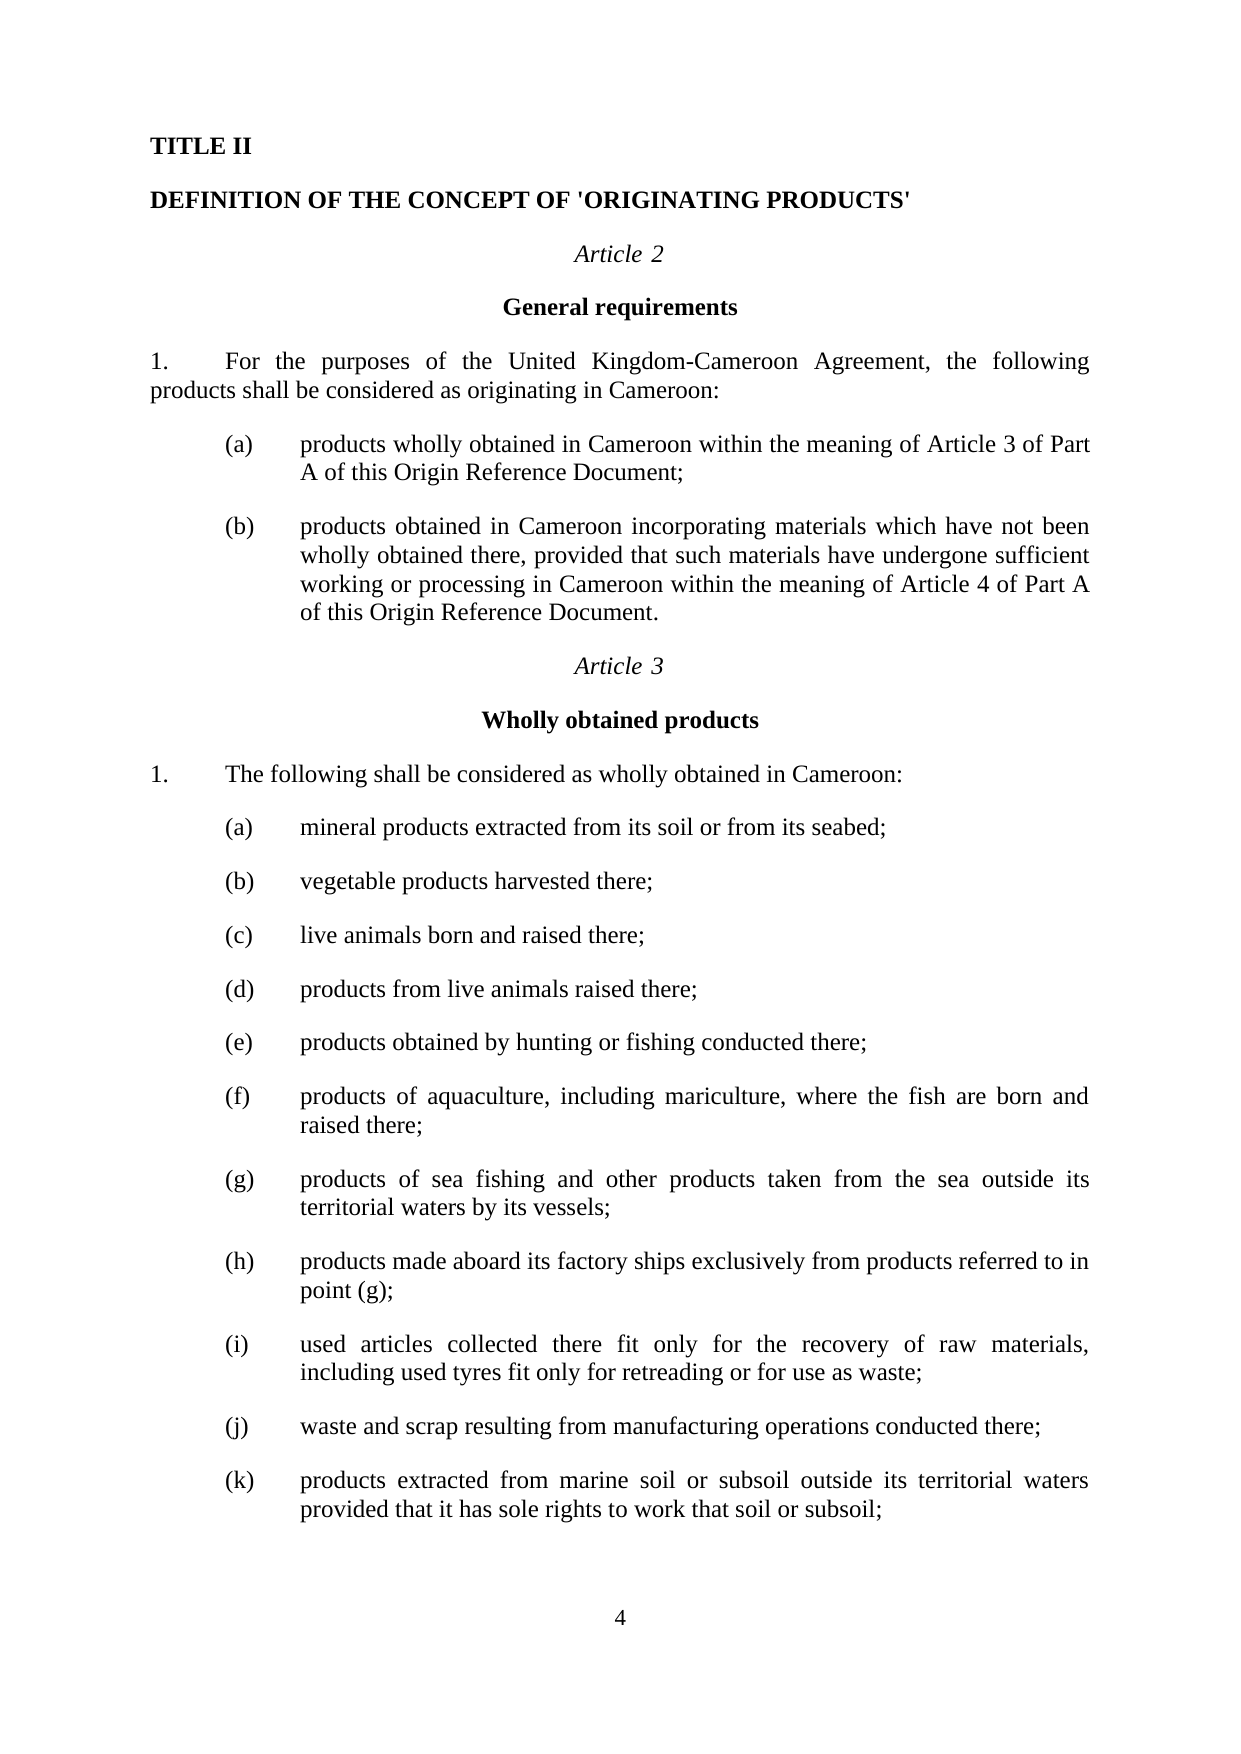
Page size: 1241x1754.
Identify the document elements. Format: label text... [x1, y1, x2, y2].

text (d) products from live animals raised there; [225, 974, 1090, 1002]
text (h) products made aboard its factory ships exclusively from products referred to in point (g); [225, 1246, 1090, 1304]
text General requirements [150, 292, 1090, 321]
text (a) mineral products extracted from its soil or from its seabed; [225, 812, 1090, 841]
text (i) used articles collected there fit only for the recovery of raw materials, including used tyres fit only for retreading or for use as waste; [225, 1329, 1090, 1386]
text (c) live animals born and raised there; [225, 920, 1090, 949]
text 1. The following shall be considered as wholly obtained in Cameroon: [150, 759, 1090, 787]
text (b) products obtained in Cameroon incorporating materials which have not been wholly obtained there, provided that such materials have undergone sufficient working or processing in Cameroon within the meaning of Article 4 of Part A of this Origin Reference Document. [225, 511, 1090, 626]
text DEFINITION OF THE CONCEPT OF 'ORIGINATING PRODUCTS' [150, 185, 1090, 214]
text Article 2 [150, 239, 1090, 267]
text 1. For the purposes of the United Kingdom-Cameroon Agreement, the following products shall be considered as originating in Cameroon: [150, 346, 1090, 404]
text (f) products of aquaculture, including mariculture, where the fish are born and raised there; [225, 1081, 1090, 1139]
text (k) products extracted from marine soil or subsoil outside its territorial waters provided that it has sole rights to work that soil or subsoil; [225, 1465, 1090, 1522]
text (g) products of sea fishing and other products taken from the sea outside its territorial waters by its vessels; [225, 1164, 1090, 1221]
text (e) products obtained by hunting or fishing conducted there; [225, 1027, 1090, 1056]
text TITLE II [150, 131, 1090, 160]
text Wholly obtained products [150, 705, 1090, 734]
text (a) products wholly obtained in Cameroon within the meaning of Article 3 of Part A of this Origin Reference Document; [225, 429, 1090, 486]
text (j) waste and scrap resulting from manufacturing operations conducted there; [225, 1411, 1090, 1440]
text (b) vegetable products harvested there; [225, 866, 1090, 895]
text Article 3 [150, 651, 1090, 680]
